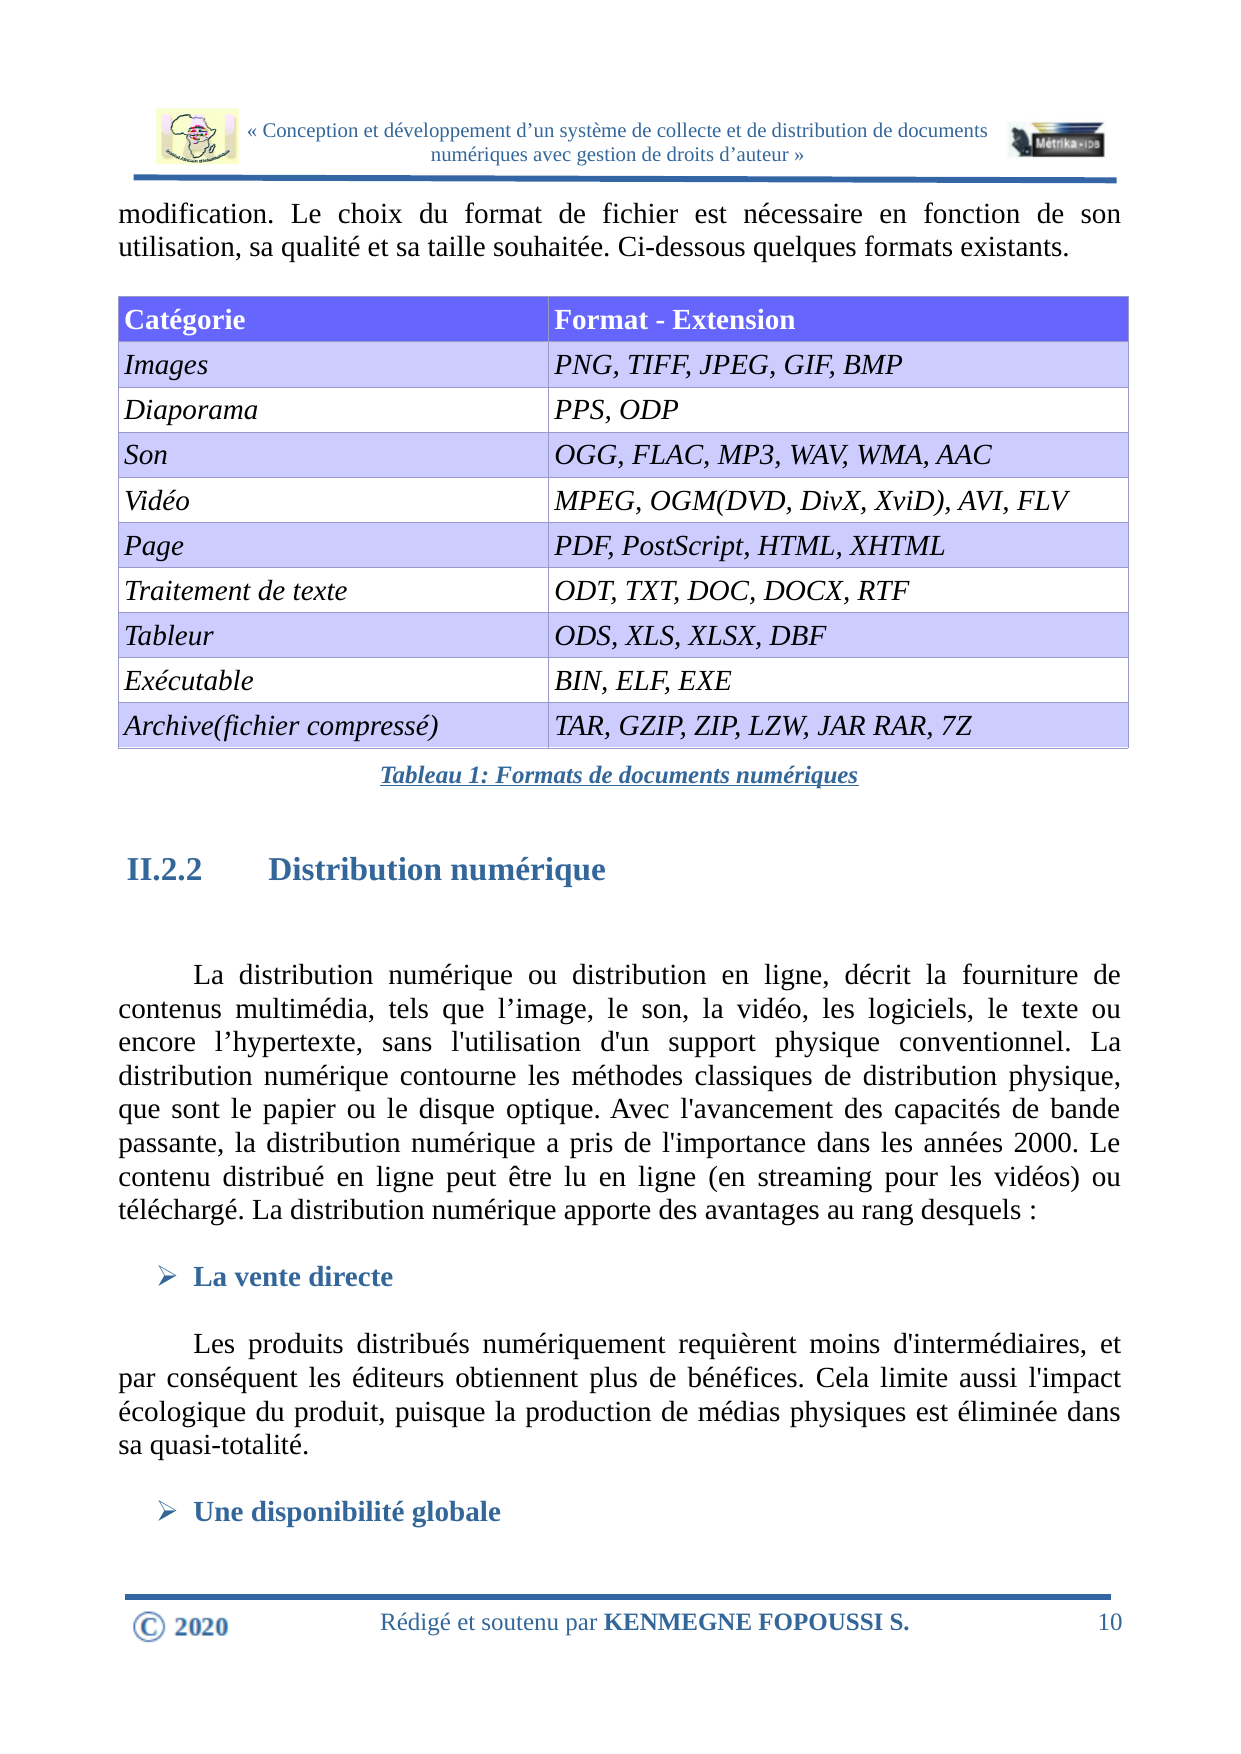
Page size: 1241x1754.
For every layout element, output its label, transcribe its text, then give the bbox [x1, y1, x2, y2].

table_cell Images [119, 342, 548, 387]
table_header Format - Extension [549, 297, 1128, 341]
table_cell PDF, PostScript, HTML, XHTML [549, 523, 1128, 567]
table_cell PPS, ODP [549, 388, 1128, 432]
table_cell TAR, GZIP, ZIP, LZW, JAR RAR, 7Z [549, 703, 1128, 747]
subtitle Distribution numérique [118, 849, 1122, 888]
table_cell BIN, ELF, EXE [549, 658, 1128, 702]
table_cell MPEG, OGM(DVD, DivX, XviD), AVI, FLV [549, 478, 1128, 522]
text Les produits distribués numériquement requièrent moins d'intermédiaires, et par conséquent les éditeurs obtiennent plus de bénéfices. Cela limite aussi l'impact écologique du produit, puisque la production de médias physiques est éliminée dans sa quasi-totalité. [118, 1327, 1122, 1461]
text La distribution numérique ou distribution en ligne, décrit la fourniture de contenus multimédia, tels que l’image, le son, la vidéo, les logiciels, le texte ou encore l’hypertexte, sans l'utilisation d'un support physique conventionnel. La distribution numérique contourne les méthodes classiques de distribution physique, que sont le papier ou le disque optique. Avec l'avancement des capacités de bande passante, la distribution numérique a pris de l'importance dans les années 2000. Le contenu distribué en ligne peut être lu en ligne (en streaming pour les vidéos) ou téléchargé. La distribution numérique apporte des avantages au rang desquels : [118, 957, 1122, 1226]
table_cell OGG, FLAC, MP3, WAV, WMA, AAC [549, 433, 1128, 477]
picture [126, 1604, 231, 1647]
table_header Catégorie [119, 297, 548, 341]
table_cell ODS, XLS, XLSX, DBF [549, 613, 1128, 657]
picture [1003, 116, 1109, 160]
table_cell Page [119, 523, 548, 567]
table_cell Archive(fichier compressé) [119, 703, 548, 747]
table_cell Tableur [119, 613, 548, 657]
table_cell Vidéo [119, 478, 548, 522]
table_cell Exécutable [119, 658, 548, 702]
list Une disponibilité globale [156, 1494, 1122, 1528]
table_cell ODT, TXT, DOC, DOCX, RTF [549, 568, 1128, 612]
table_cell Diaporama [119, 388, 548, 432]
table_cell Son [119, 433, 548, 477]
text Tableau 1: Formats de documents numériques [118, 760, 1122, 789]
table_cell PNG, TIFF, JPEG, GIF, BMP [549, 342, 1128, 387]
list La vente directe [156, 1259, 1122, 1293]
table_cell Traitement de texte [119, 568, 548, 612]
text modification. Le choix du format de fichier est nécessaire en fonction de son utilisation, sa qualité et sa taille souhaitée. Ci-dessous quelques formats existants. [118, 196, 1122, 263]
picture [154, 107, 241, 166]
